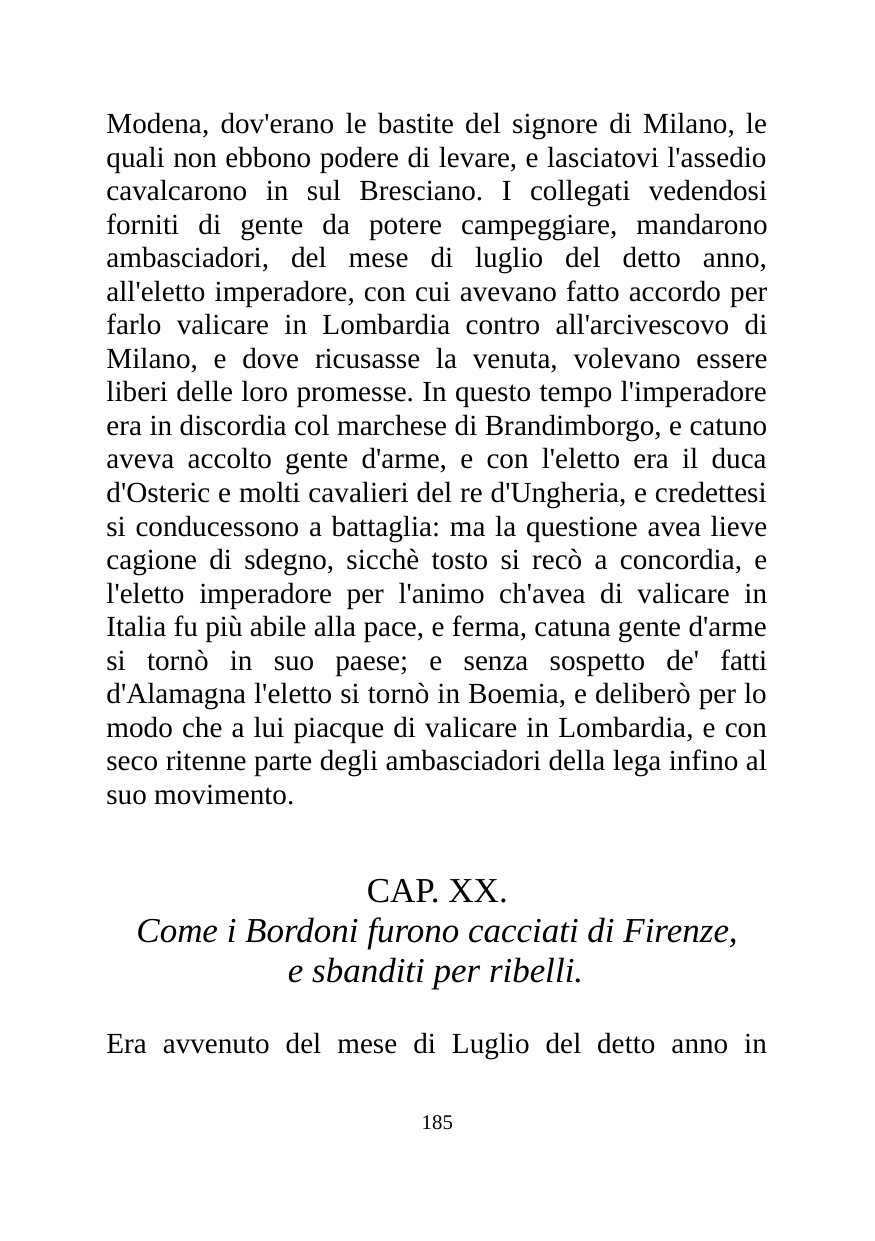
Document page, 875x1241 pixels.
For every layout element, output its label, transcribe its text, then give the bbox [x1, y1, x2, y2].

subtitle CAP. XX. Come i Bordoni furono cacciati di Firenze, e sbanditi per ribelli. [106, 870, 768, 990]
text Modena, dov'erano le bastite del signore di Milano, le quali non ebbono podere di levare, e lasciatovi l'assedio cavalcarono in sul Bresciano. I collegati vedendosi forniti di gente da potere campeggiare, mandarono ambasciadori, del mese di luglio del detto anno, all'eletto imperadore, con cui avevano fatto accordo per farlo valicare in Lombardia contro all'arcivescovo di Milano, e dove ricusasse la venuta, volevano essere liberi delle loro promesse. In questo tempo l'imperadore era in discordia col marchese di Brandimborgo, e catuno aveva accolto gente d'arme, e con l'eletto era il duca d'Osteric e molti cavalieri del re d'Ungheria, e credettesi si conducessono a battaglia: ma la questione avea lieve cagione di sdegno, sicchè tosto si recò a concordia, e l'eletto imperadore per l'animo ch'avea di valicare in Italia fu più abile alla pace, e ferma, catuna gente d'arme si tornò in suo paese; e senza sospetto de' fatti d'Alamagna l'eletto si tornò in Boemia, e deliberò per lo modo che a lui piacque di valicare in Lombardia, e con seco ritenne parte degli ambasciadori della lega infino al suo movimento. [106, 106, 768, 811]
text Era avvenuto del mese di Luglio del detto anno in [106, 1026, 768, 1059]
